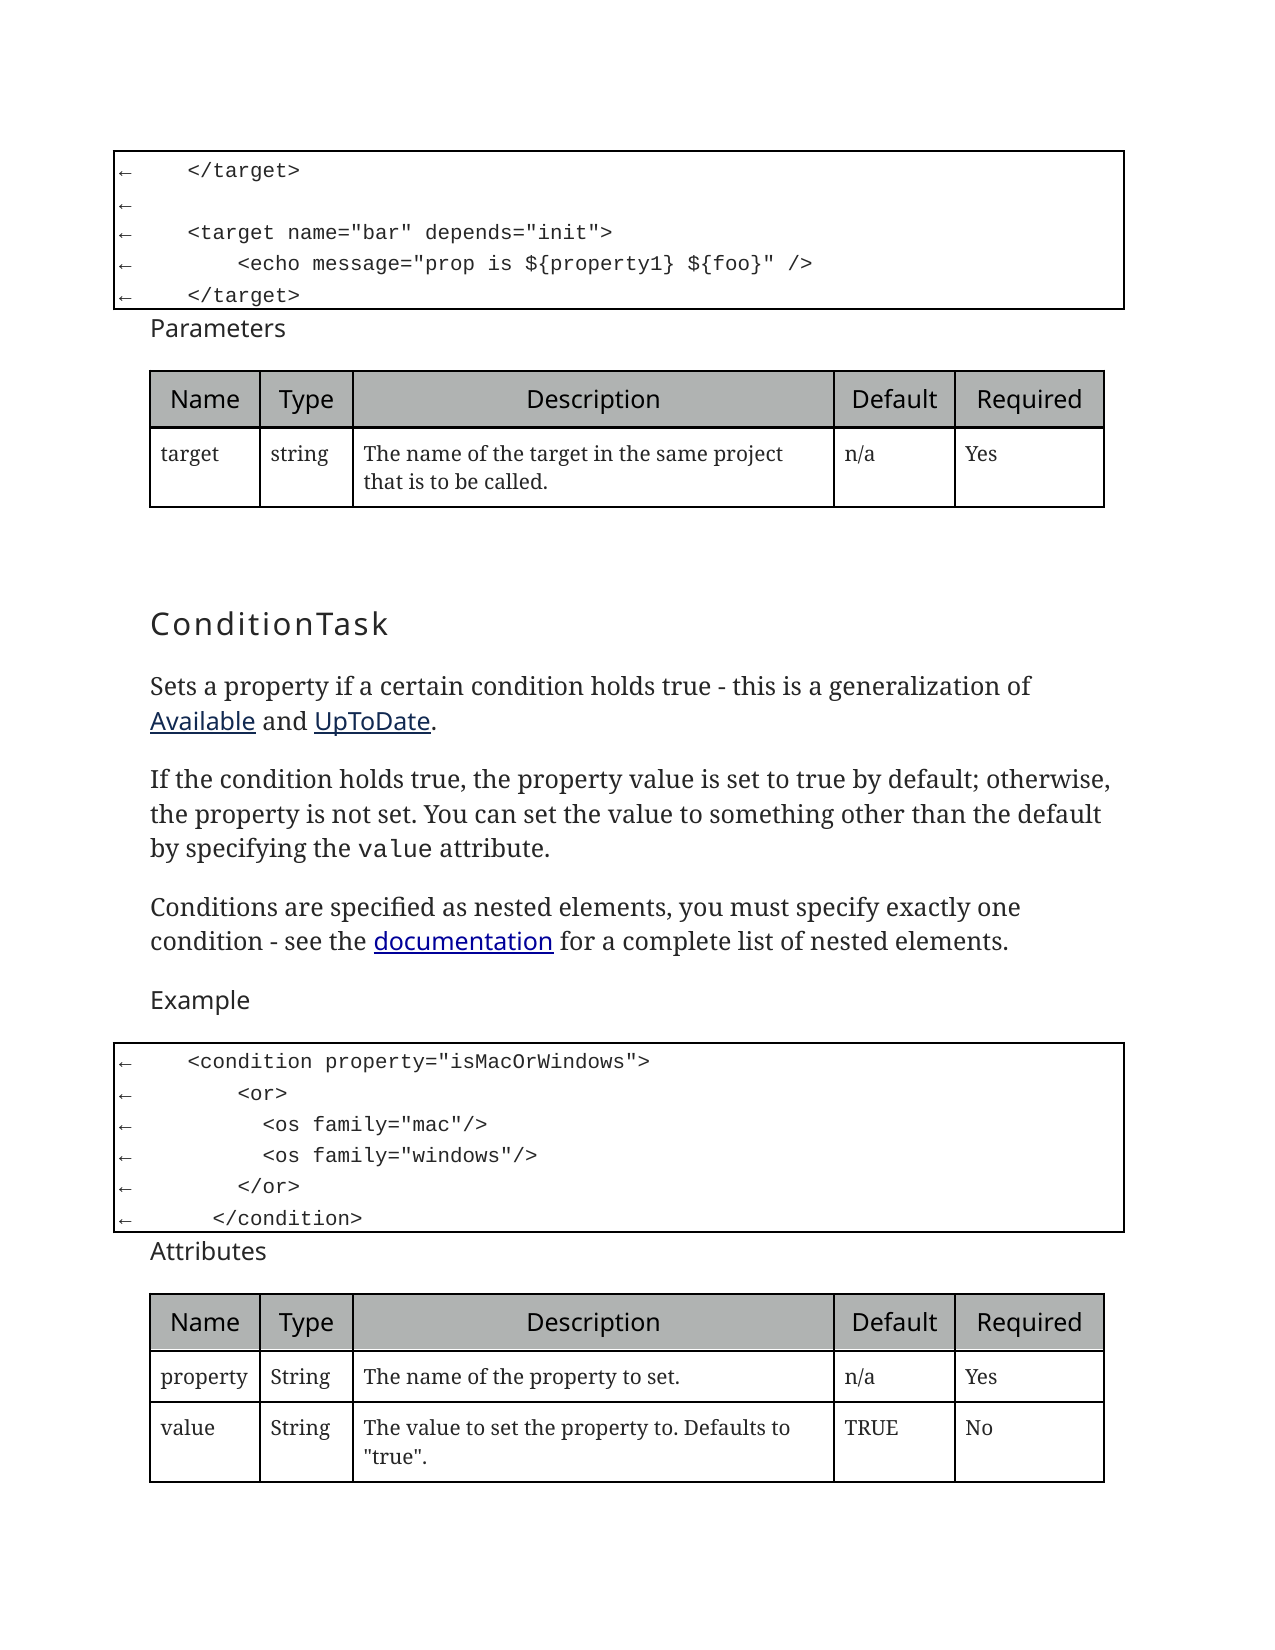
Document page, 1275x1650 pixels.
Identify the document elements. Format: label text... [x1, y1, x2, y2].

table_header Default [835, 1295, 954, 1349]
table_cell value [151, 1403, 259, 1481]
list </or> [115, 1167, 1123, 1198]
table_header Type [261, 372, 352, 426]
table_cell String [261, 1352, 352, 1401]
text Parameters [150, 310, 1125, 344]
table_cell target [151, 429, 259, 506]
table_cell The name of the target in the same project that is to be called. [354, 429, 833, 506]
table_header Type [261, 1295, 352, 1349]
list <echo message="prop is ${property1} ${foo}" /> [115, 244, 1123, 275]
text Conditions are specified as nested elements, you must specify exactly one condition - see the documentation for a complete list of nested elements. [150, 889, 1125, 958]
table_cell The name of the property to set. [354, 1352, 833, 1401]
table_header Name [151, 1295, 259, 1349]
table_header Required [956, 372, 1103, 426]
list </target> [115, 152, 1123, 183]
text Example [150, 983, 1125, 1017]
table_header Default [835, 372, 954, 426]
text ConditionTask [150, 601, 1125, 644]
table_header Description [354, 1295, 833, 1349]
table_cell No [956, 1403, 1103, 1481]
text If the condition holds true, the property value is set to true by default; otherwise, the property is not set. You can set the value to something other than the default by specifying the value attribute. [150, 762, 1125, 864]
table_cell Yes [956, 429, 1103, 506]
list <os family="mac"/> [115, 1104, 1123, 1136]
list <os family="windows"/> [115, 1136, 1123, 1167]
table_header Required [956, 1295, 1103, 1349]
table_cell The value to set the property to. Defaults to "true". [354, 1403, 833, 1481]
table_header Description [354, 372, 833, 426]
table_cell n/a [835, 1352, 954, 1401]
list </condition> [115, 1198, 1123, 1231]
text Sets a property if a certain condition holds true - this is a generalization of Available and UpToDate. [150, 669, 1125, 737]
table_cell n/a [835, 429, 954, 506]
list <or> [115, 1073, 1123, 1104]
table_cell TRUE [835, 1403, 954, 1481]
list <condition property="isMacOrWindows"> [115, 1044, 1123, 1073]
table_cell Yes [956, 1352, 1103, 1401]
table_cell property [151, 1352, 259, 1401]
table_header Name [151, 372, 259, 426]
text Attributes [150, 1233, 1125, 1267]
list </target> [115, 275, 1123, 308]
list <target name="bar" depends="init"> [115, 212, 1123, 244]
table_cell String [261, 1403, 352, 1481]
table_cell string [261, 429, 352, 506]
